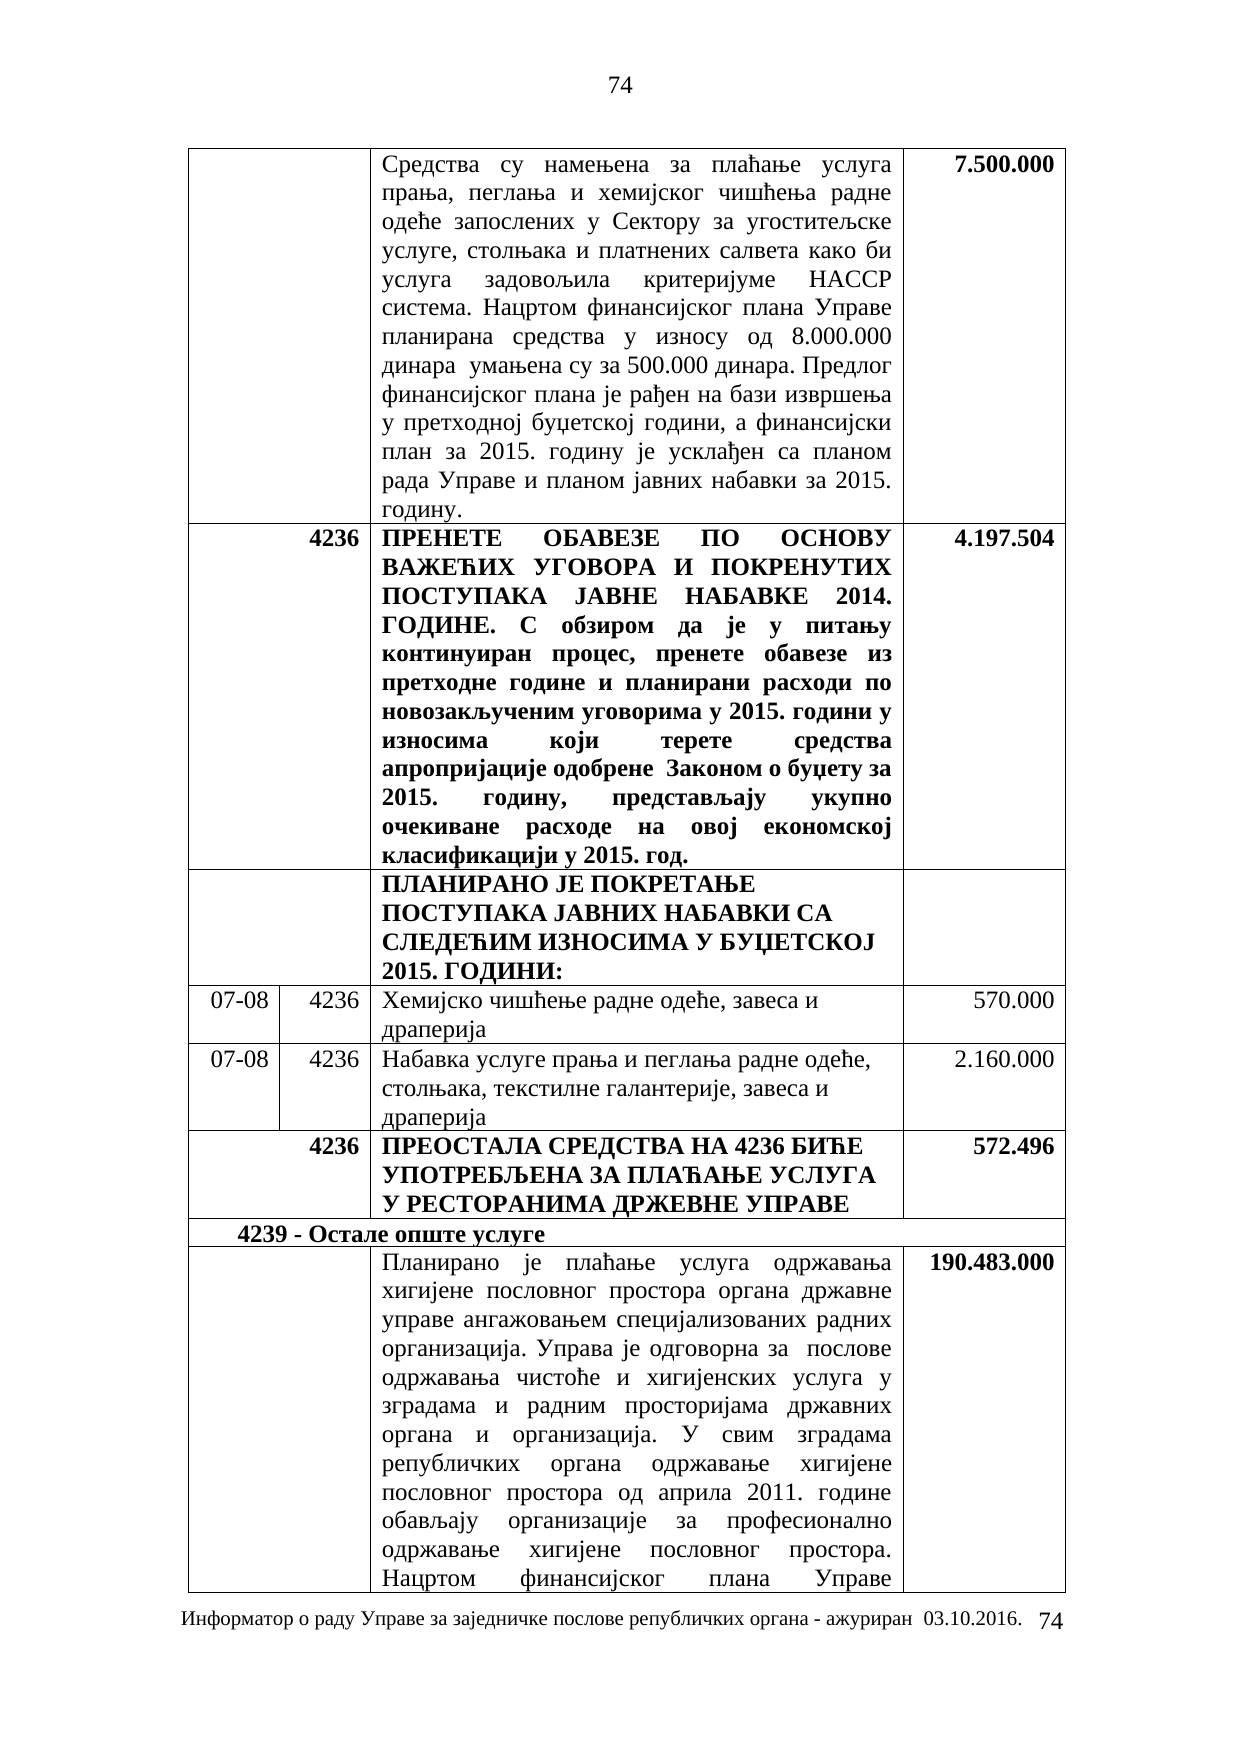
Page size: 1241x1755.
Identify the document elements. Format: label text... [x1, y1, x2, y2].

table_cell 4236 [280, 986, 370, 1043]
table_cell Набавка услуге прања и пеглања радне одеће, столњака, текстилне галантерије, завеса и драперија [371, 1044, 903, 1130]
table_cell 07-08 [189, 986, 279, 1043]
table_cell ПРЕНЕТЕ ОБАВЕЗЕ ПО ОСНОВУ ВАЖЕЋИХ УГОВОРА И ПОКРЕНУТИХ ПОСТУПАКА ЈАВНЕ НАБАВКЕ 2014. ГОДИНЕ. С обзиром да је у питању континуиран процес, пренете обавезе из претходне године и планирани расходи по новозакљученим уговорима у 2015. години у износима који терете средства апропријације одобрене Законом о буџету за 2015. годину, представљају укупно очекиване расходе на овој економској класификацији у 2015. год. [371, 524, 903, 868]
table_cell 4.197.504 [904, 524, 1065, 868]
table_cell ПЛАНИРАНО ЈЕ ПОКРЕТАЊЕ ПОСТУПАКА ЈАВНИХ НАБАВКИ СА СЛЕДЕЋИМ ИЗНОСИМА У БУЏЕТСКОЈ 2015. ГОДИНИ: [371, 870, 903, 984]
table_cell Планирано је плаћање услуга одржавања хигијене пословног простора органа државне управе ангажовањем специјализованих радних организација. Управа је одговорна за послове одржавања чистоће и хигијенских услуга у зградама и радним просторијама државних органа и организација. У свим зградама републичких органа одржавање хигијене пословног простора од априла 2011. године обављају организације за професионално одржавање хигијене пословног простора. Нацртом финансијског плана Управе [371, 1247, 903, 1592]
table_cell 7.500.000 [904, 149, 1065, 522]
table_cell [189, 1247, 370, 1592]
table_cell [904, 870, 1065, 984]
table_cell 570.000 [904, 986, 1065, 1043]
table_cell [189, 149, 370, 522]
table_cell ПРЕОСТАЛА СРЕДСТВА НА 4236 БИЋЕ УПОТРЕБЉЕНА ЗА ПЛАЋАЊЕ УСЛУГА У РЕСТОРАНИМА ДРЖЕВНЕ УПРАВЕ [371, 1131, 903, 1218]
table_cell 572.496 [904, 1131, 1065, 1218]
table_cell Средства су намењена за плаћање услуга прања, пеглања и хемијског чишћења радне одеће запослених у Сектору за угоститељске услуге, столњака и платнених салвета како би услуга задовољила критеријуме НАССР система. Нацртом финансијског плана Управе планирана средства у износу од 8.000.000 динара умањена су за 500.000 динара. Предлог финансијског плана је рађен на бази извршења у претходној буџетској години, а финансијски план за 2015. годину је усклађен са планом рада Управе и планом јавних набавки за 2015. годину. [371, 149, 903, 522]
table_cell 4236 [189, 1131, 370, 1218]
table_cell 2.160.000 [904, 1044, 1065, 1130]
table_cell 4239 - Остале опште услуге [189, 1219, 1065, 1246]
table_cell 4236 [280, 1044, 370, 1130]
table_cell [189, 870, 370, 984]
table_cell 07-08 [189, 1044, 279, 1130]
table_cell Хемијско чишћење радне одеће, завеса и драперија [371, 986, 903, 1043]
table_cell 190.483.000 [904, 1247, 1065, 1592]
table_cell 4236 [189, 524, 370, 868]
